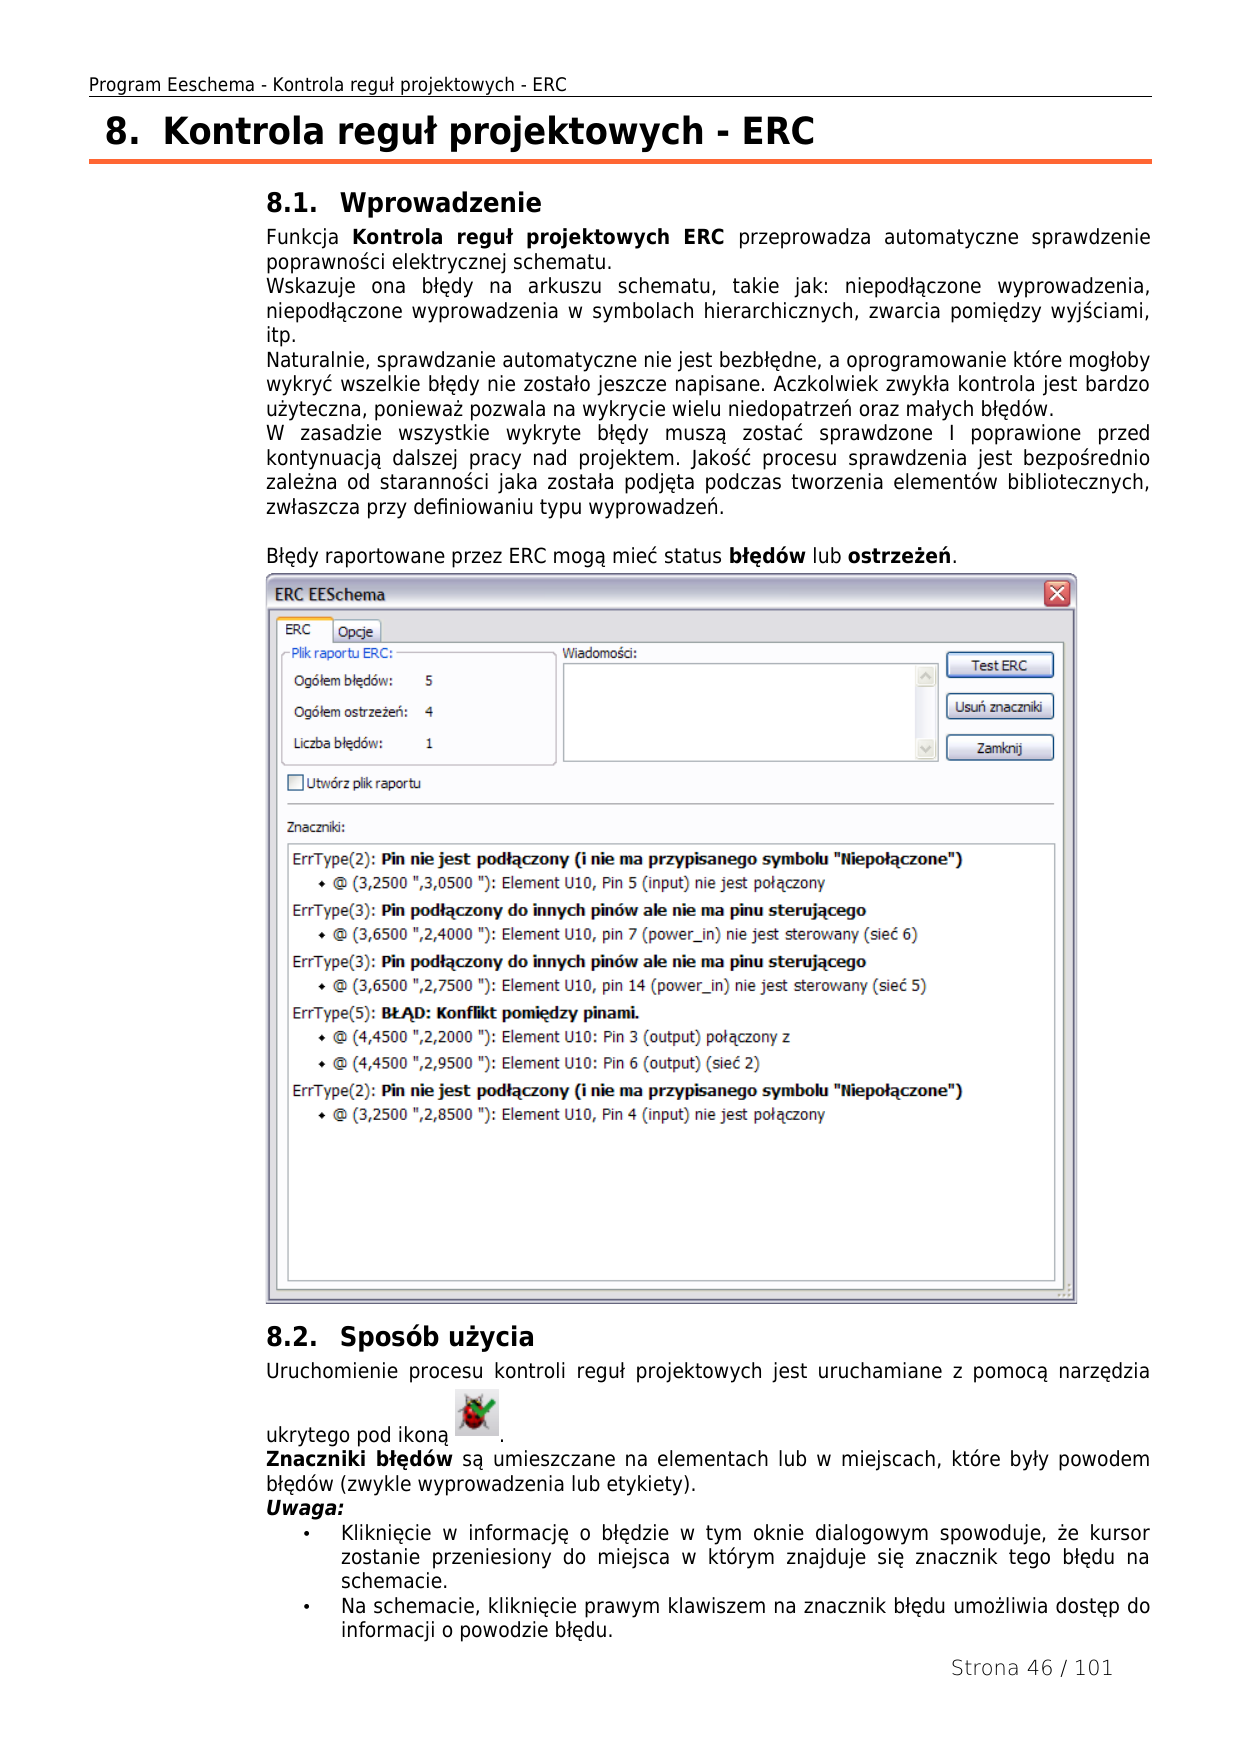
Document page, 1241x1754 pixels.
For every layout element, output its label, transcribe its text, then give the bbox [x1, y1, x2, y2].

text Błędy raportowane przez ERC mogą mieć status błędów lub ostrzeżeń. [266, 543, 1152, 568]
text Wskazuje ona błędy na arkuszu schematu, takie jak: niepodłączone wyprowadzenia, niepodłączone wyprowadzenia w symbolach hierarchicznych, zwarcia pomiędzy wyjściami, itp. [266, 274, 1152, 348]
subtitle Sposób użycia [266, 1322, 1152, 1353]
picture [455, 1389, 499, 1436]
text Uruchomienie procesu kontroli reguł projektowych jest uruchamiane z pomocą narzędzia ukrytego pod ikoną . [266, 1359, 1152, 1447]
text Znaczniki błędów są umieszczane na elementach lub w miejscach, które były powodem błędów (zwykle wyprowadzenia lub etykiety). [266, 1447, 1152, 1496]
text Funkcja Kontrola reguł projektowych ERC przeprowadza automatyczne sprawdzenie poprawności elektrycznej schematu. [266, 225, 1152, 274]
list Na schemacie, kliknięcie prawym klawiszem na znacznik błędu umożliwia dostęp do informacji o powodzie błędu. [303, 1594, 1152, 1643]
text Uwaga: [266, 1496, 1152, 1520]
text W zasadzie wszystkie wykryte błędy muszą zostać sprawdzone I poprawione przed kontynuacją dalszej pracy nad projektem. Jakość procesu sprawdzenia jest bezpośrednio zależna od staranności jaka została podjęta podczas tworzenia elementów bibliotecznych, zwłaszcza przy definiowaniu typu wyprowadzeń. [266, 421, 1152, 519]
subtitle Wprowadzenie [266, 188, 1152, 219]
picture [265, 573, 1078, 1304]
subtitle Kontrola reguł projektowych - ERC [88, 103, 1152, 164]
text Naturalnie, sprawdzanie automatyczne nie jest bezbłędne, a oprogramowanie które mogłoby wykryć wszelkie błędy nie zostało jeszcze napisane. Aczkolwiek zwykła kontrola jest bardzo użyteczna, ponieważ pozwala na wykrycie wielu niedopatrzeń oraz małych błędów. [266, 348, 1152, 421]
list Kliknięcie w informację o błędzie w tym oknie dialogowym spowoduje, że kursor zostanie przeniesiony do miejsca w którym znajduje się znacznik tego błędu na schemacie. [303, 1520, 1152, 1594]
